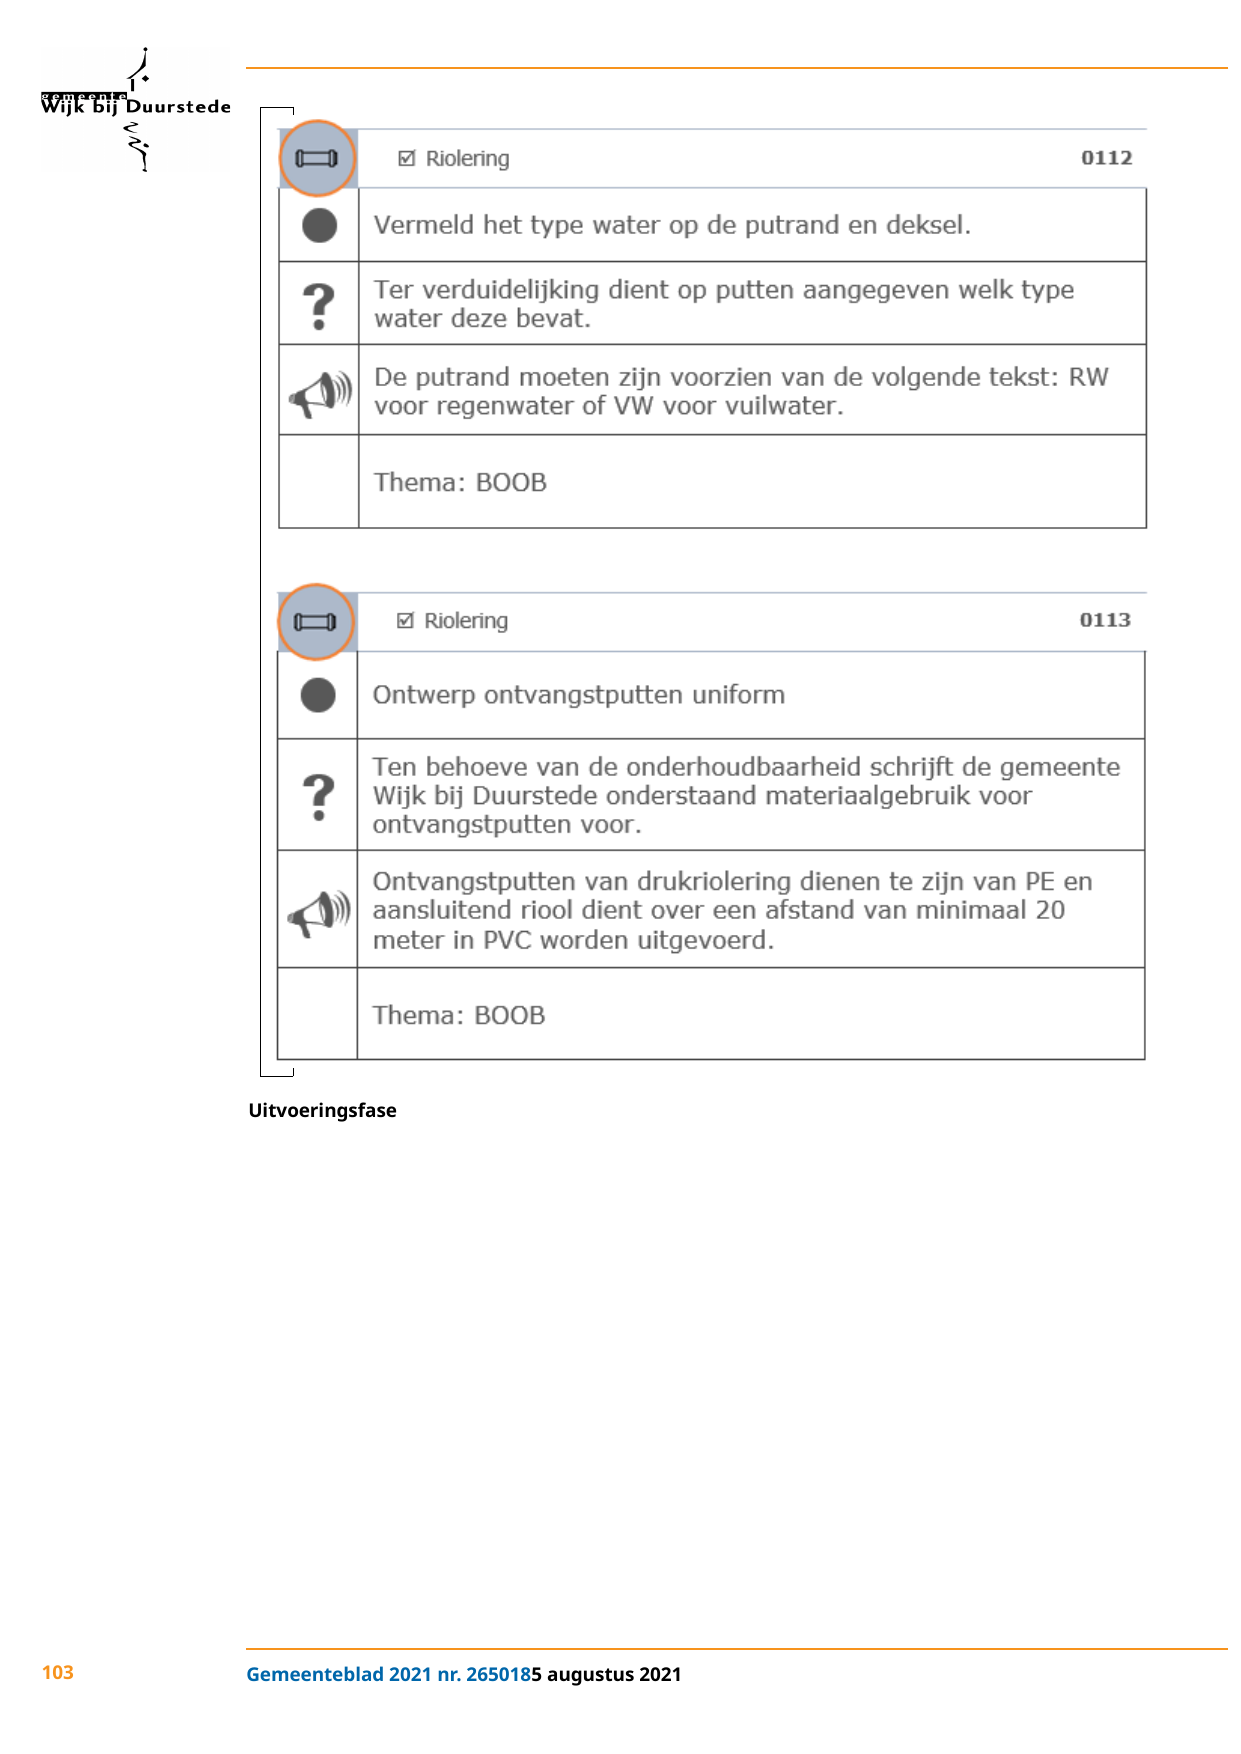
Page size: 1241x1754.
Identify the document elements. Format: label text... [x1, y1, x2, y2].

text Uitvoeringsfase [248, 1097, 1152, 1123]
picture [268, 115, 1173, 1068]
picture [41, 47, 231, 172]
